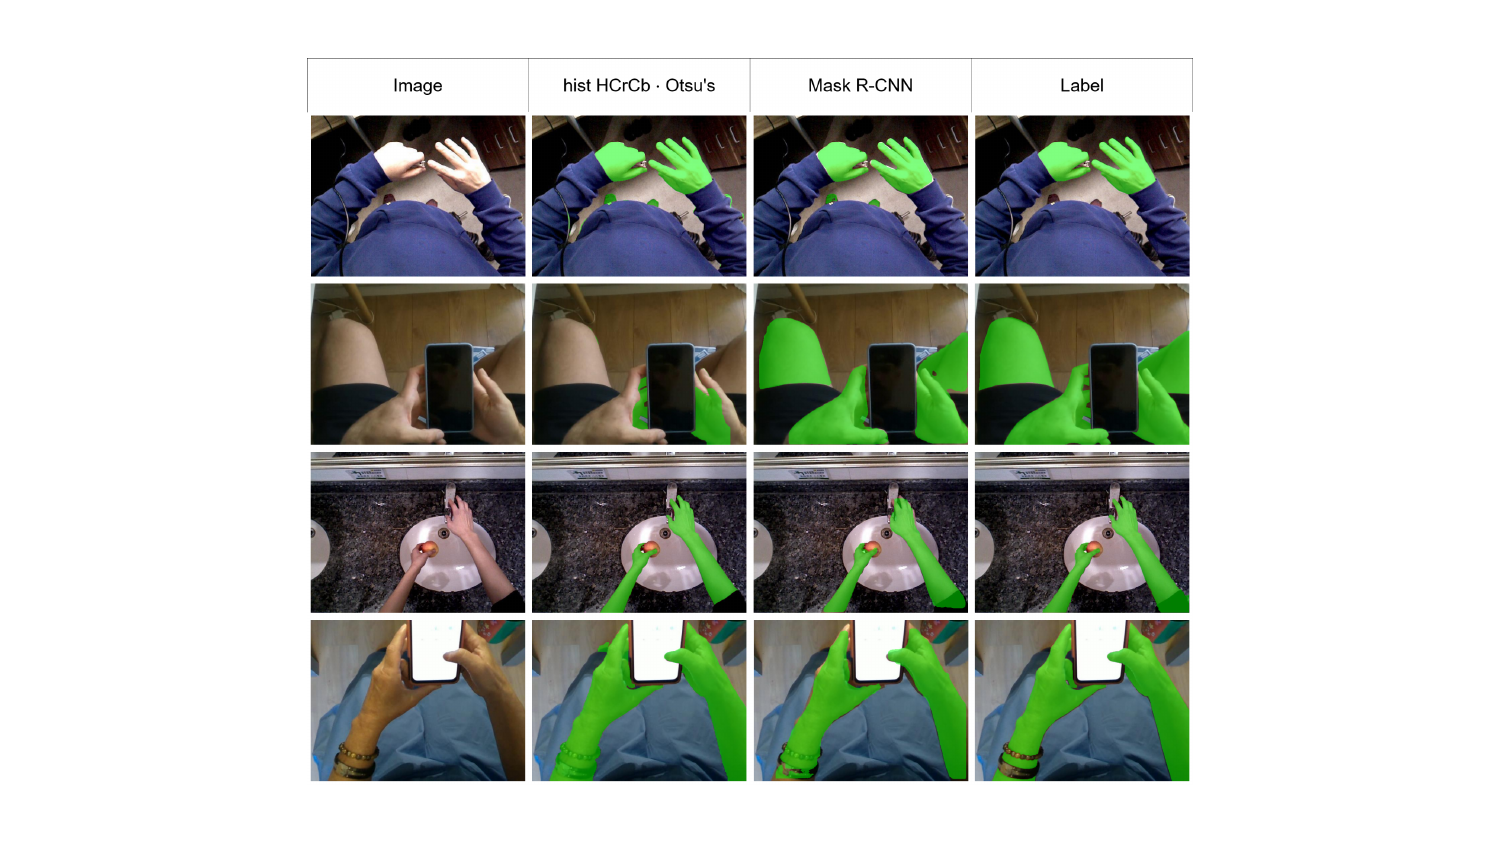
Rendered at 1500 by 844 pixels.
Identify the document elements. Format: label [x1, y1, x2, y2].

picture [307, 58, 1193, 786]
